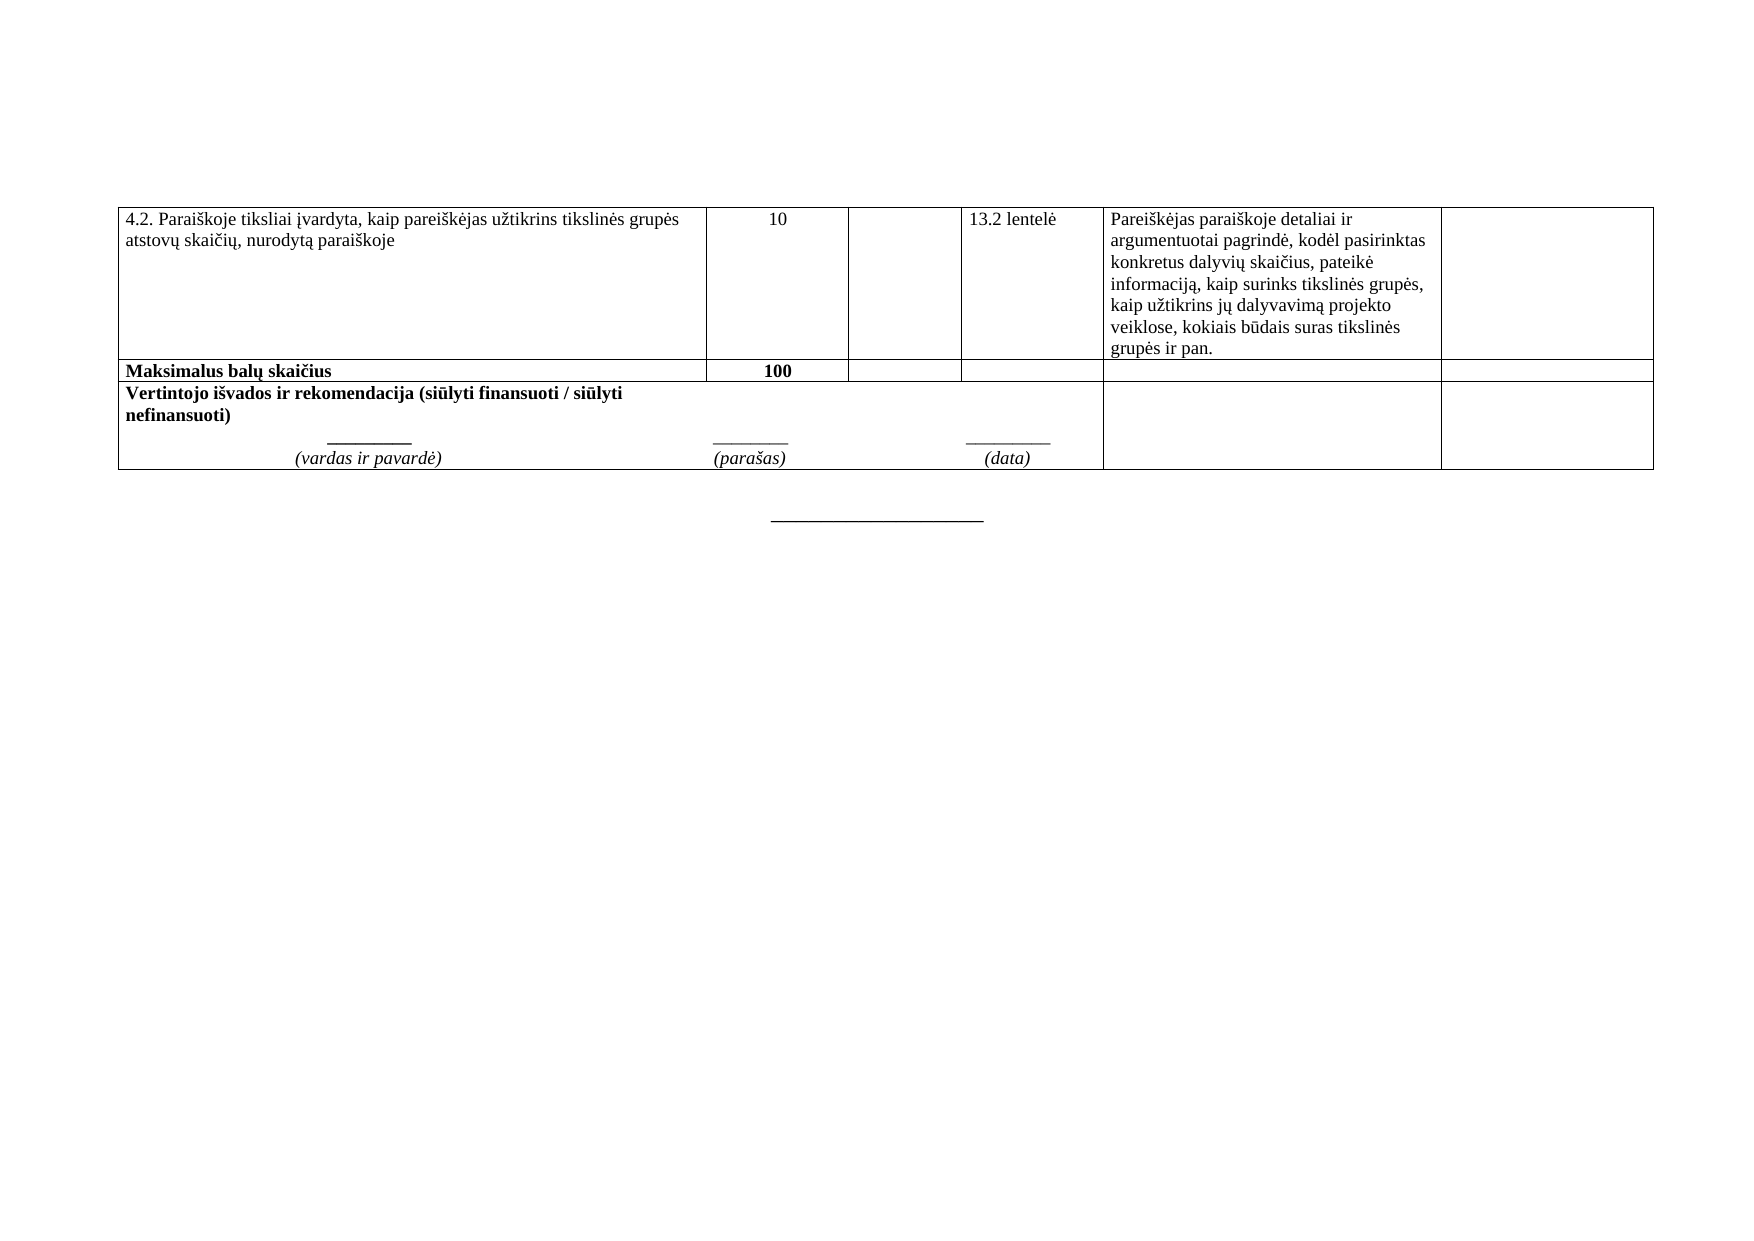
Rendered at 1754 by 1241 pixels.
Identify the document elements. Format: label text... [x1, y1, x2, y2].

table_cell [849, 360, 961, 381]
table_cell [1442, 425, 1653, 468]
table_cell Maksimalus balų skaičius [119, 360, 706, 381]
table_cell [848, 382, 962, 425]
table_cell _________ (vardas ir pavardė) [150, 425, 588, 468]
table_cell [1104, 360, 1441, 381]
table_cell 10 [707, 208, 848, 359]
table_cell [1442, 382, 1653, 425]
table_cell [707, 382, 848, 425]
table_cell 13.2 lentelė [962, 208, 1103, 359]
text _________________ [118, 496, 1636, 525]
table_cell ________ (parašas) [588, 425, 913, 468]
table_cell [849, 208, 961, 359]
table_cell [962, 382, 1103, 425]
table_cell [1442, 208, 1653, 359]
table_cell Pareiškėjas paraiškoje detaliai ir argumentuotai pagrindė, kodėl pasirinktas konkretus dalyvių skaičius, pateikė informaciją, kaip surinks tikslinės grupės, kaip užtikrins jų dalyvavimą projekto veiklose, kokiais būdais suras tikslinės grupės ir pan. [1104, 208, 1441, 359]
table_cell _________ (data) [913, 425, 1103, 468]
table_cell [1104, 382, 1441, 425]
table_cell 100 [707, 360, 848, 381]
table_cell [1104, 425, 1441, 468]
table_cell [962, 360, 1103, 381]
table_cell Vertintojo išvados ir rekomendacija (siūlyti finansuoti / siūlyti nefinansuoti) [119, 382, 707, 425]
table_cell 4.2. Paraiškoje tiksliai įvardyta, kaip pareiškėjas užtikrins tikslinės grupės atstovų skaičių, nurodytą paraiškoje [119, 208, 706, 359]
table_cell [119, 425, 150, 468]
table_cell [1442, 360, 1653, 381]
